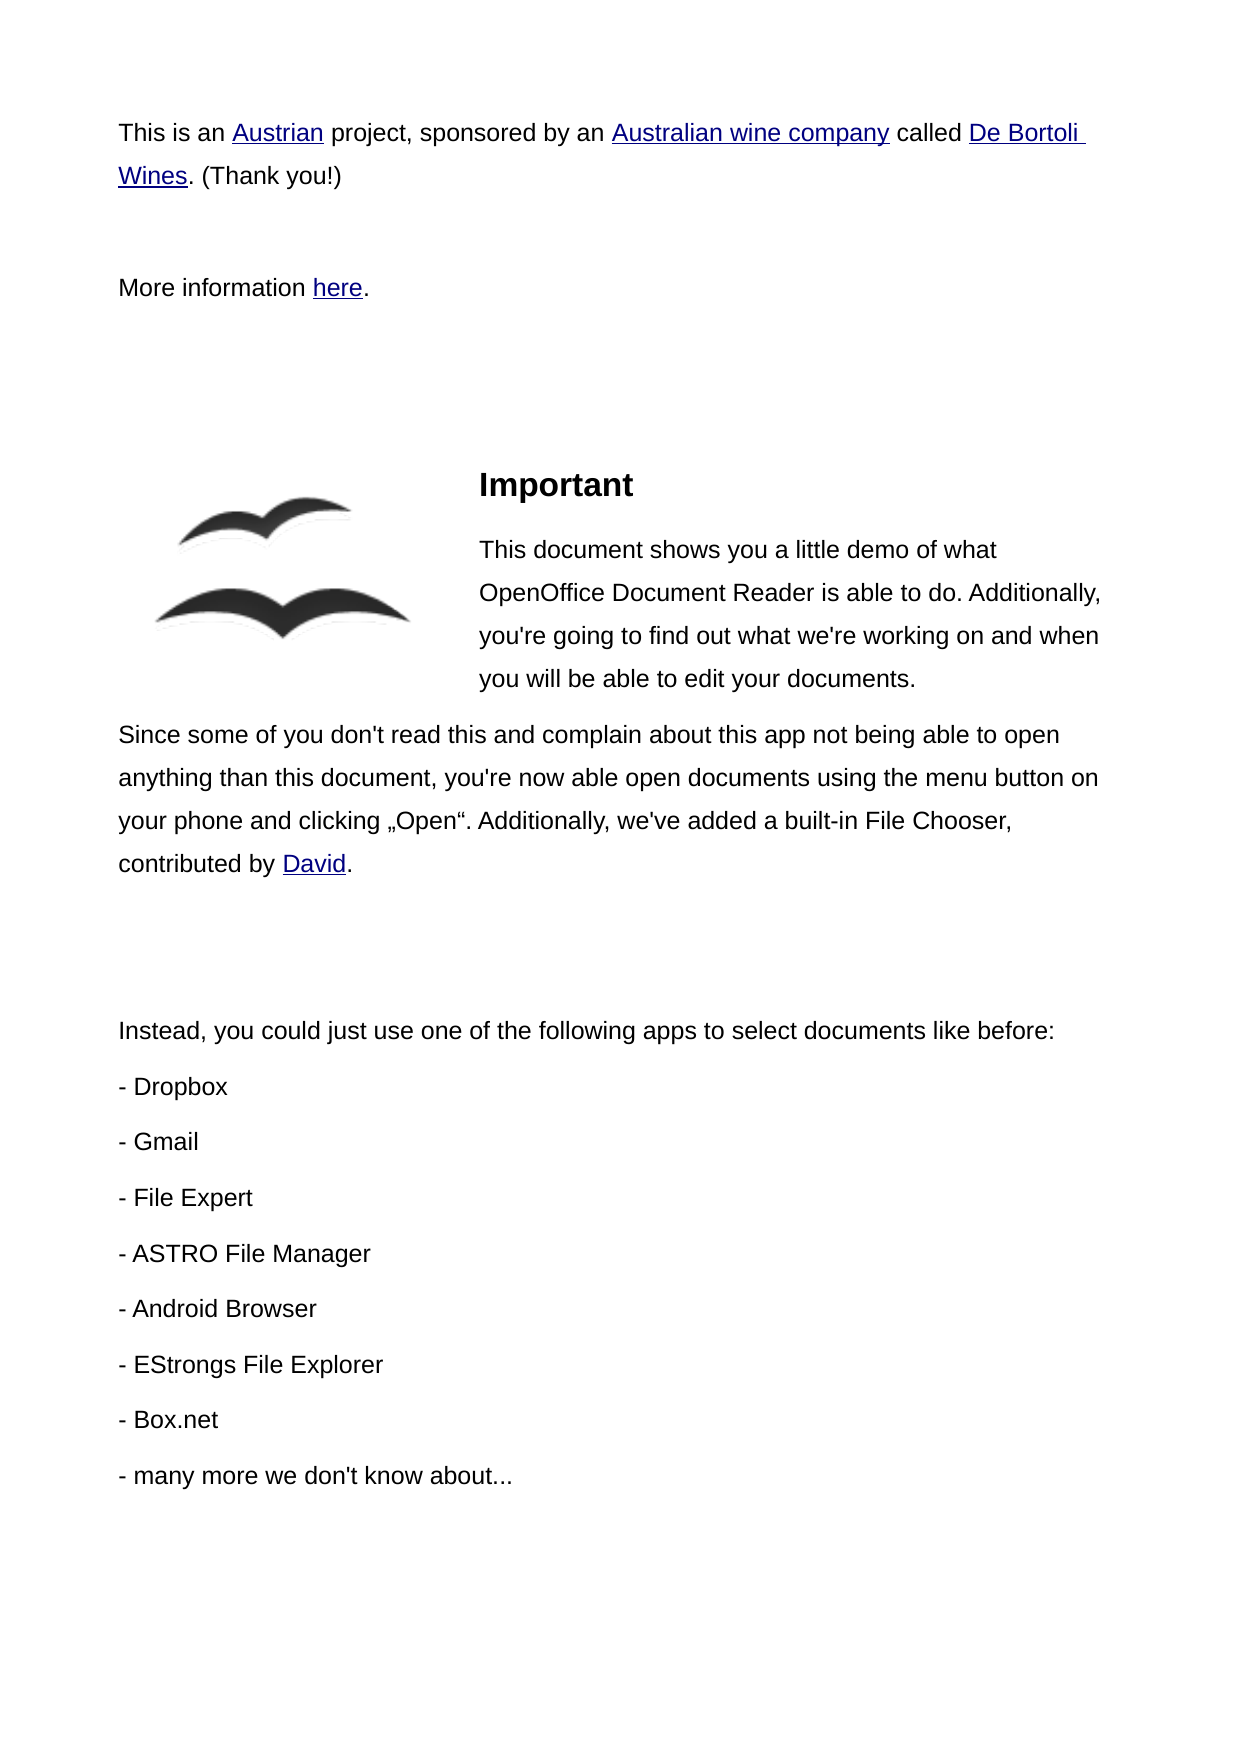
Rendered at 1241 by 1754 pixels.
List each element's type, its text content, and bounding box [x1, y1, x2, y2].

text - EStrongs File Explorer [118, 1350, 1122, 1378]
text This is an Austrian project, sponsored by an Australian wine company called De Bortoli Wines. (Thank you!) [118, 118, 1122, 190]
subtitle Important [420, 464, 1122, 503]
subtitle [118, 464, 153, 503]
text - ASTRO File Manager [118, 1238, 1122, 1267]
text - Box.net [118, 1405, 1122, 1434]
text Instead, you could just use one of the following apps to select documents like before: [118, 1016, 1122, 1045]
picture [153, 439, 420, 706]
text Since some of you don't read this and complain about this app not being able to open anything than this document, you're now able open documents using the menu button on your phone and clicking „Open“. Additionally, we've added a built-in File Chooser, contributed by David. [118, 720, 1122, 878]
text - Dropbox [118, 1072, 1122, 1100]
text More information here. [118, 272, 1122, 301]
text This document shows you a little demo of what OpenOffice Document Reader is able to do. Additionally, you're going to find out what we're working on and when you will be able to edit your documents. [420, 535, 1122, 693]
text - Android Browser [118, 1294, 1122, 1323]
text [118, 535, 153, 693]
text - many more we don't know about... [118, 1461, 1122, 1490]
text - Gmail [118, 1127, 1122, 1156]
text - File Expert [118, 1183, 1122, 1212]
